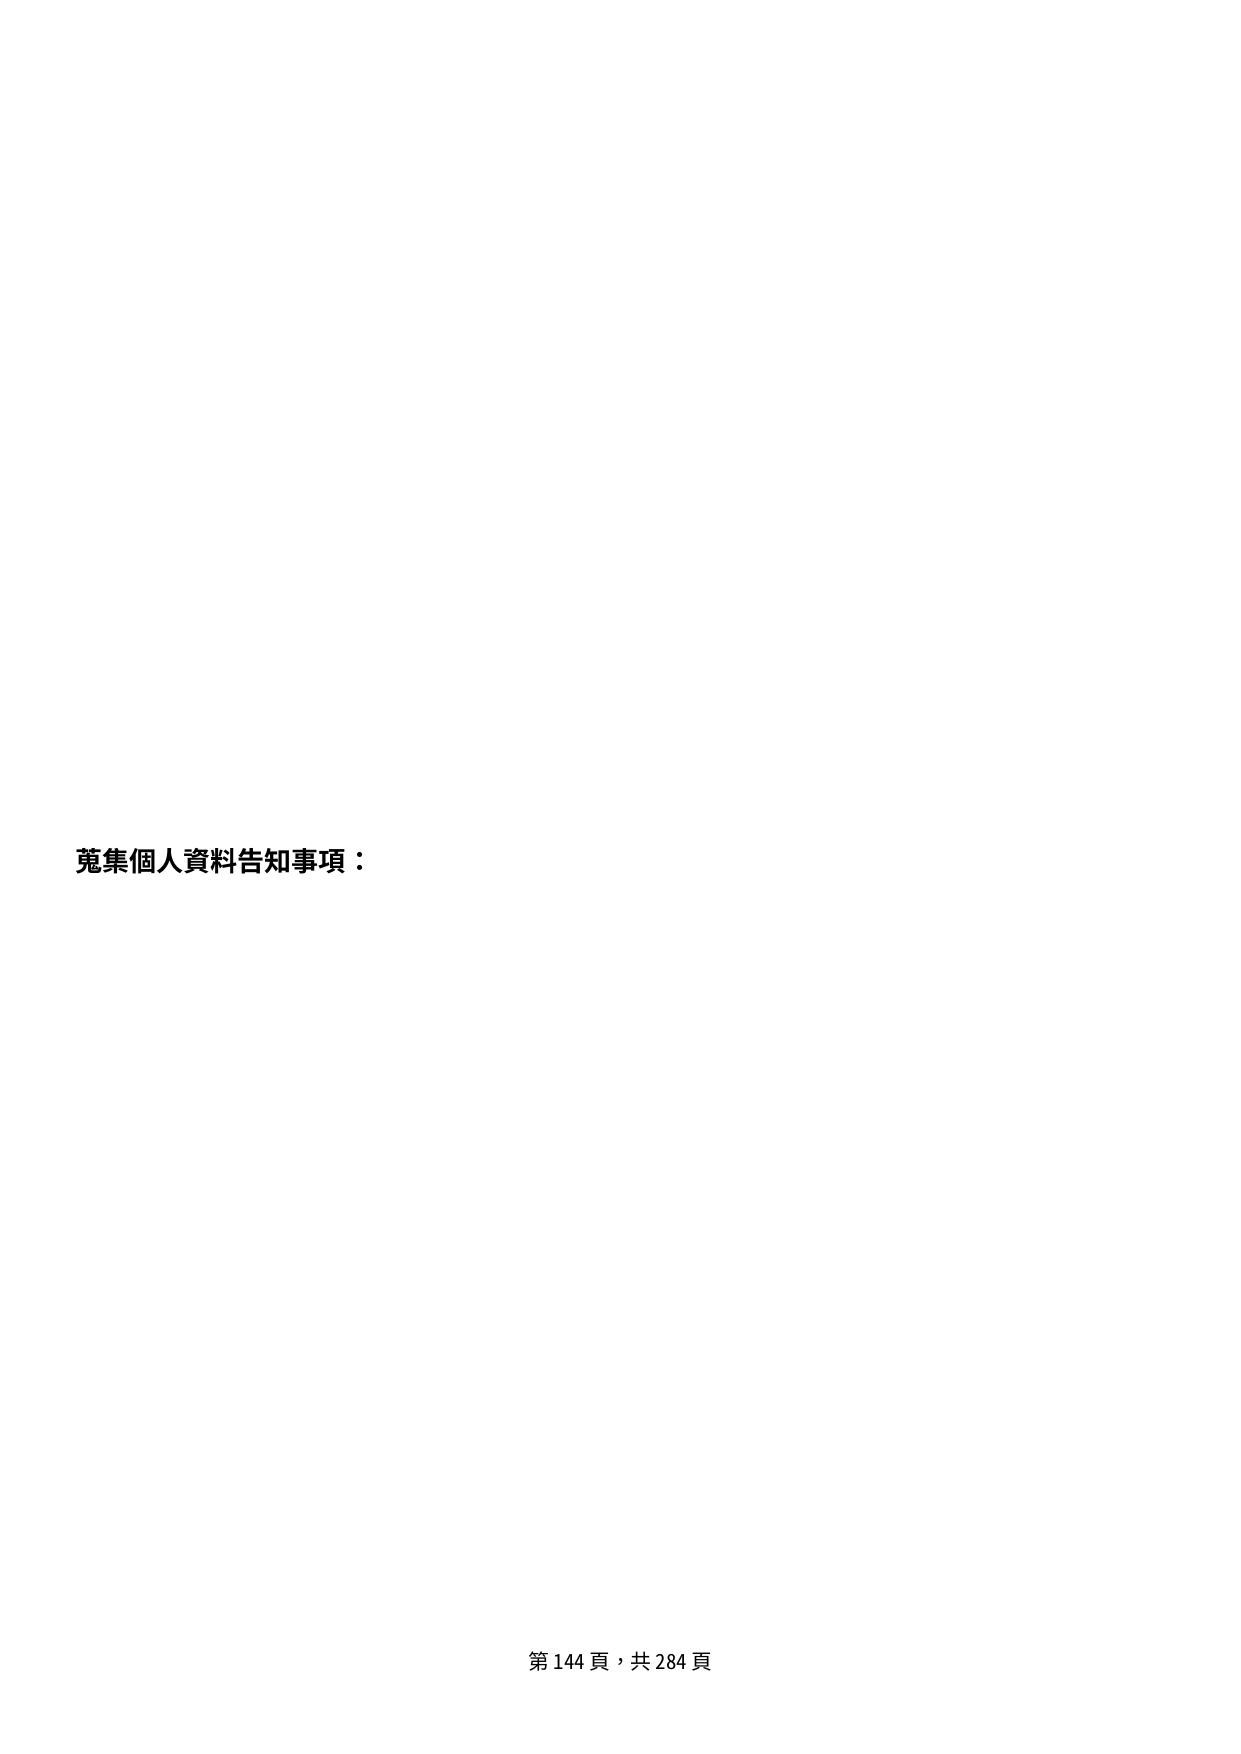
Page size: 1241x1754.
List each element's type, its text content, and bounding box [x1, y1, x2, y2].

text 蒐集個人資料告知事項： [75, 818, 1165, 880]
